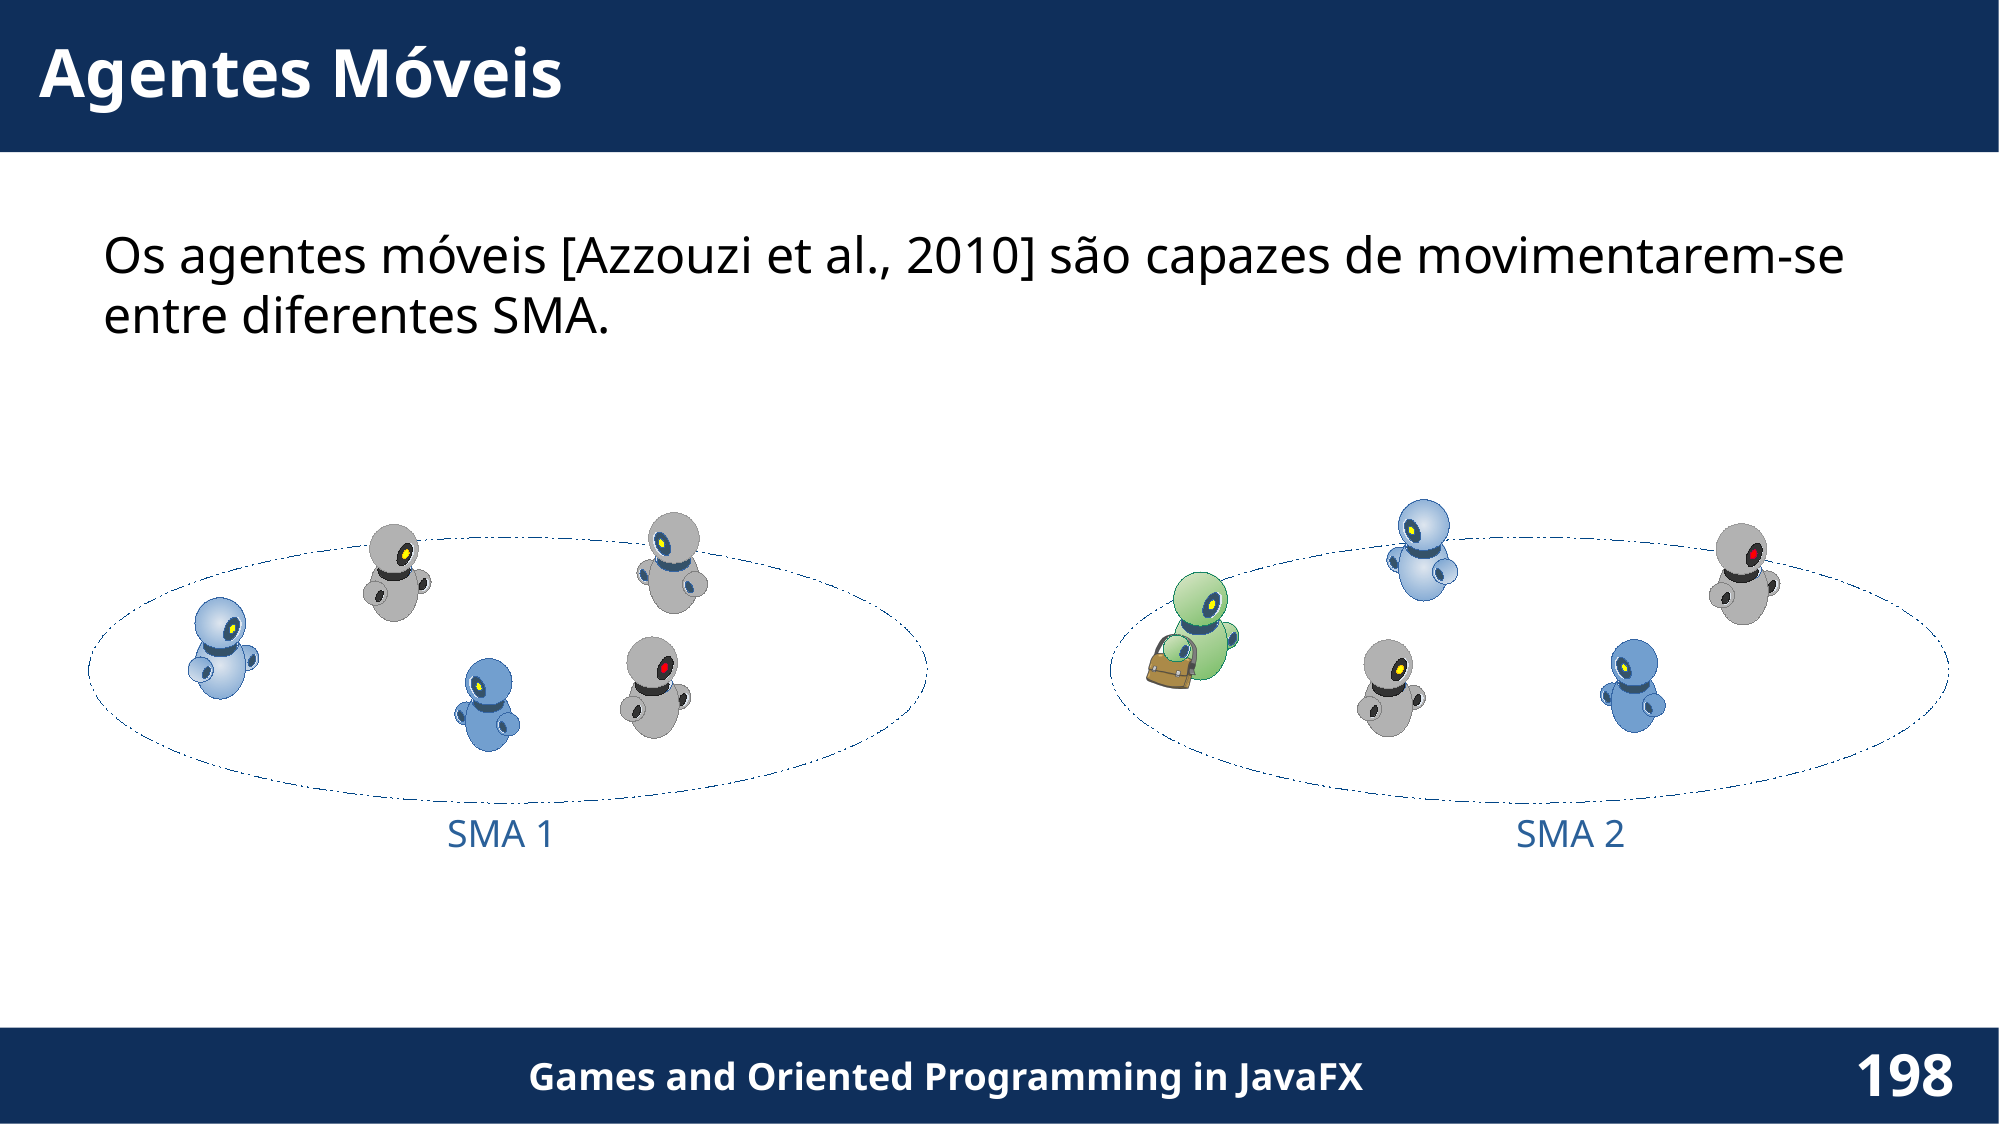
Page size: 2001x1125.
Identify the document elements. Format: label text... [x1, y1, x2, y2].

picture [1146, 634, 1197, 689]
text_box SMA 1 [324, 803, 680, 863]
text_box [363, 524, 432, 622]
text_box [1386, 499, 1458, 602]
text_box [454, 658, 520, 752]
text_box [636, 512, 708, 614]
text_box [620, 636, 691, 739]
text_box [188, 597, 259, 700]
text_box [1357, 639, 1426, 737]
text_box [1163, 572, 1239, 681]
text_box Agentes Móveis [25, 23, 1999, 119]
text_box [1709, 523, 1781, 625]
text_box Os agentes móveis [Azzouzi et al., 2010] são capazes de movimentarem-se entre diferentes SMA. [88, 216, 1947, 352]
text_box SMA 2 [1393, 803, 1748, 863]
text_box [1600, 639, 1666, 733]
